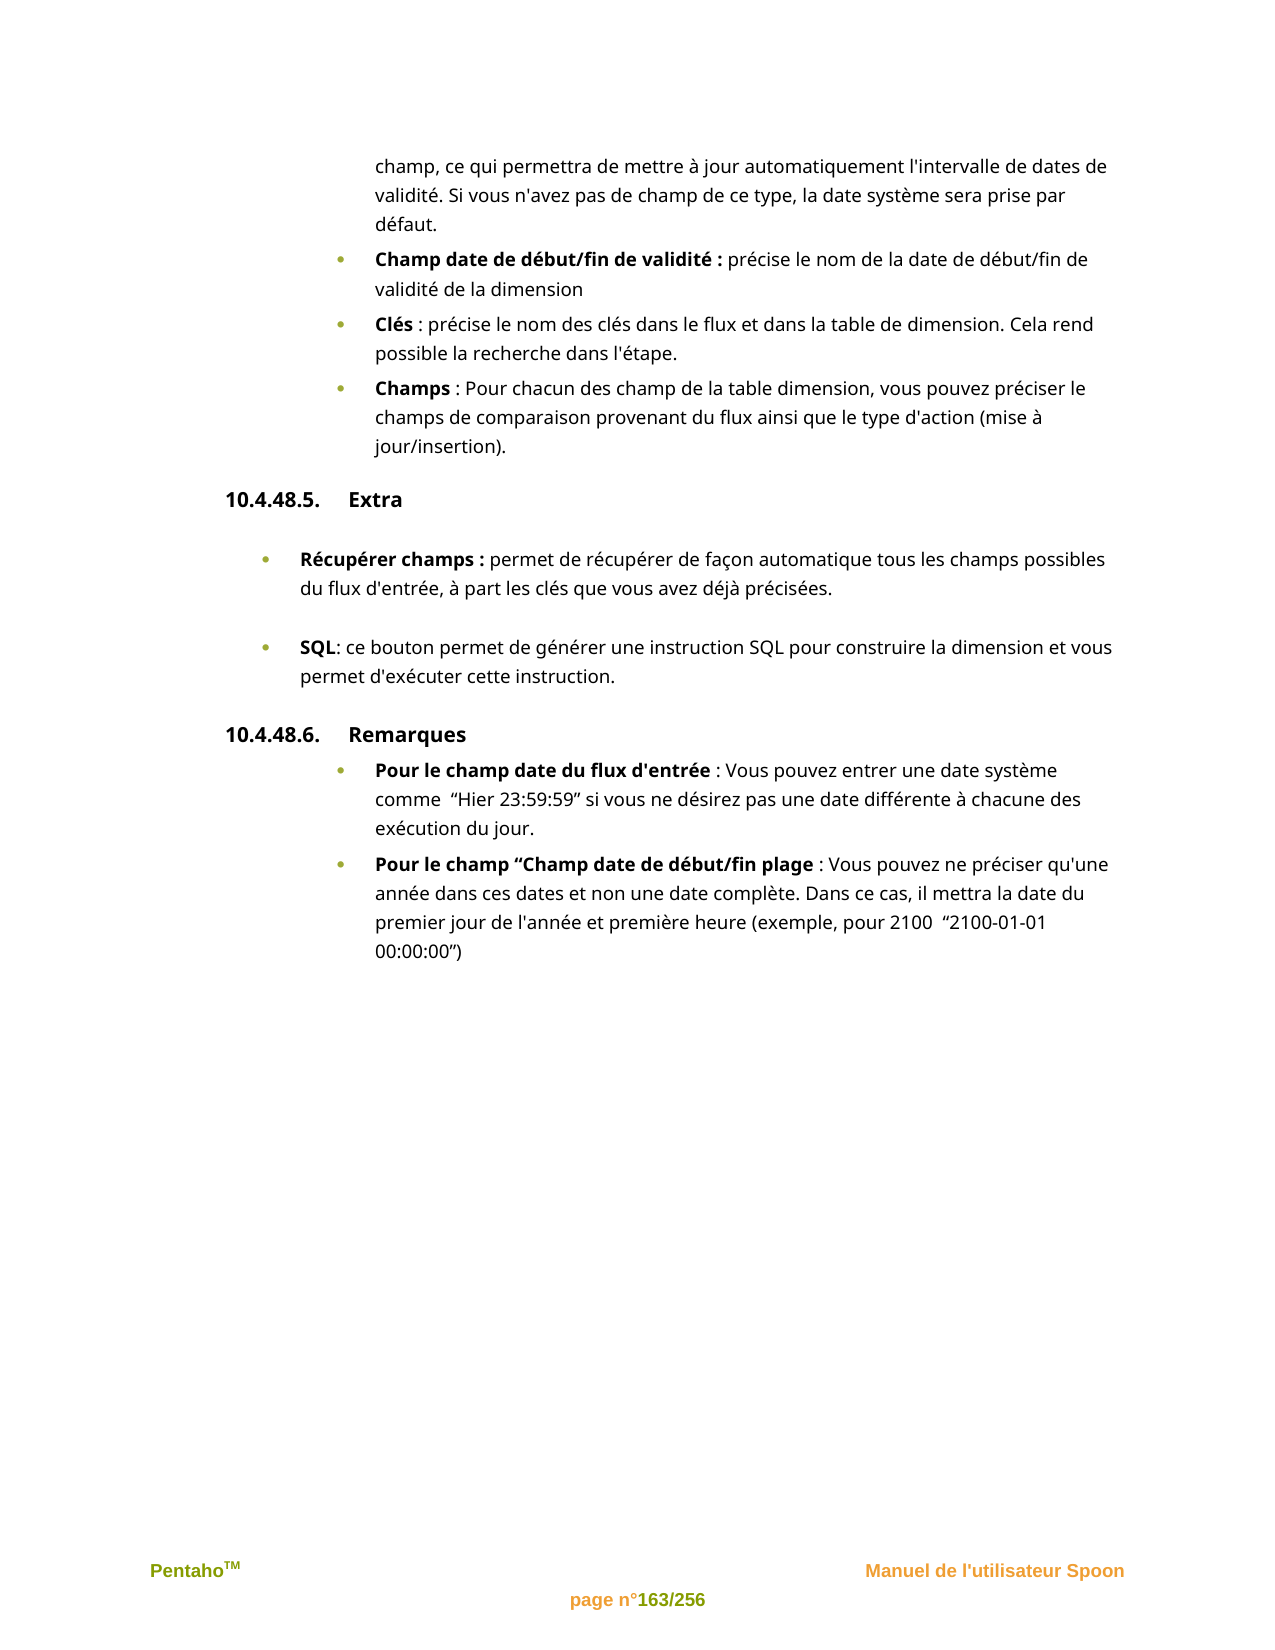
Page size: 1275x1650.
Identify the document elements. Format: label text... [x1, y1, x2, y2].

list Pour le champ “Champ date de début/fin plage : Vous pouvez ne préciser qu'une année dans ces dates et non une date complète. Dans ce cas, il mettra la date du premier jour de l'année et première heure (exemple, pour 2100 “2100-01-01 00:00:00”) [337, 848, 1125, 964]
list Récupérer champs : permet de récupérer de façon automatique tous les champs possibles du flux d'entrée, à part les clés que vous avez déjà précisées. [262, 543, 1125, 601]
list champ, ce qui permettra de mettre à jour automatiquement l'intervalle de dates de validité. Si vous n'avez pas de champ de ce type, la date système sera prise par défaut. [337, 150, 1125, 237]
list Pour le champ date du flux d'entrée : Vous pouvez entrer une date système comme “Hier 23:59:59” si vous ne désirez pas une date différente à chacune des exécution du jour. [337, 754, 1125, 842]
subtitle Extra [225, 484, 1125, 514]
list Clés : précise le nom des clés dans le flux et dans la table de dimension. Cela rend possible la recherche dans l'étape. [337, 308, 1125, 366]
list Champs : Pour chacun des champ de la table dimension, vous pouvez préciser le champs de comparaison provenant du flux ainsi que le type d'action (mise à jour/insertion). [337, 372, 1125, 459]
list Champ date de début/fin de validité : précise le nom de la date de début/fin de validité de la dimension [337, 243, 1125, 302]
list SQL: ce bouton permet de générer une instruction SQL pour construire la dimension et vous permet d'exécuter cette instruction. [262, 631, 1125, 689]
subtitle Remarques [225, 719, 1125, 748]
